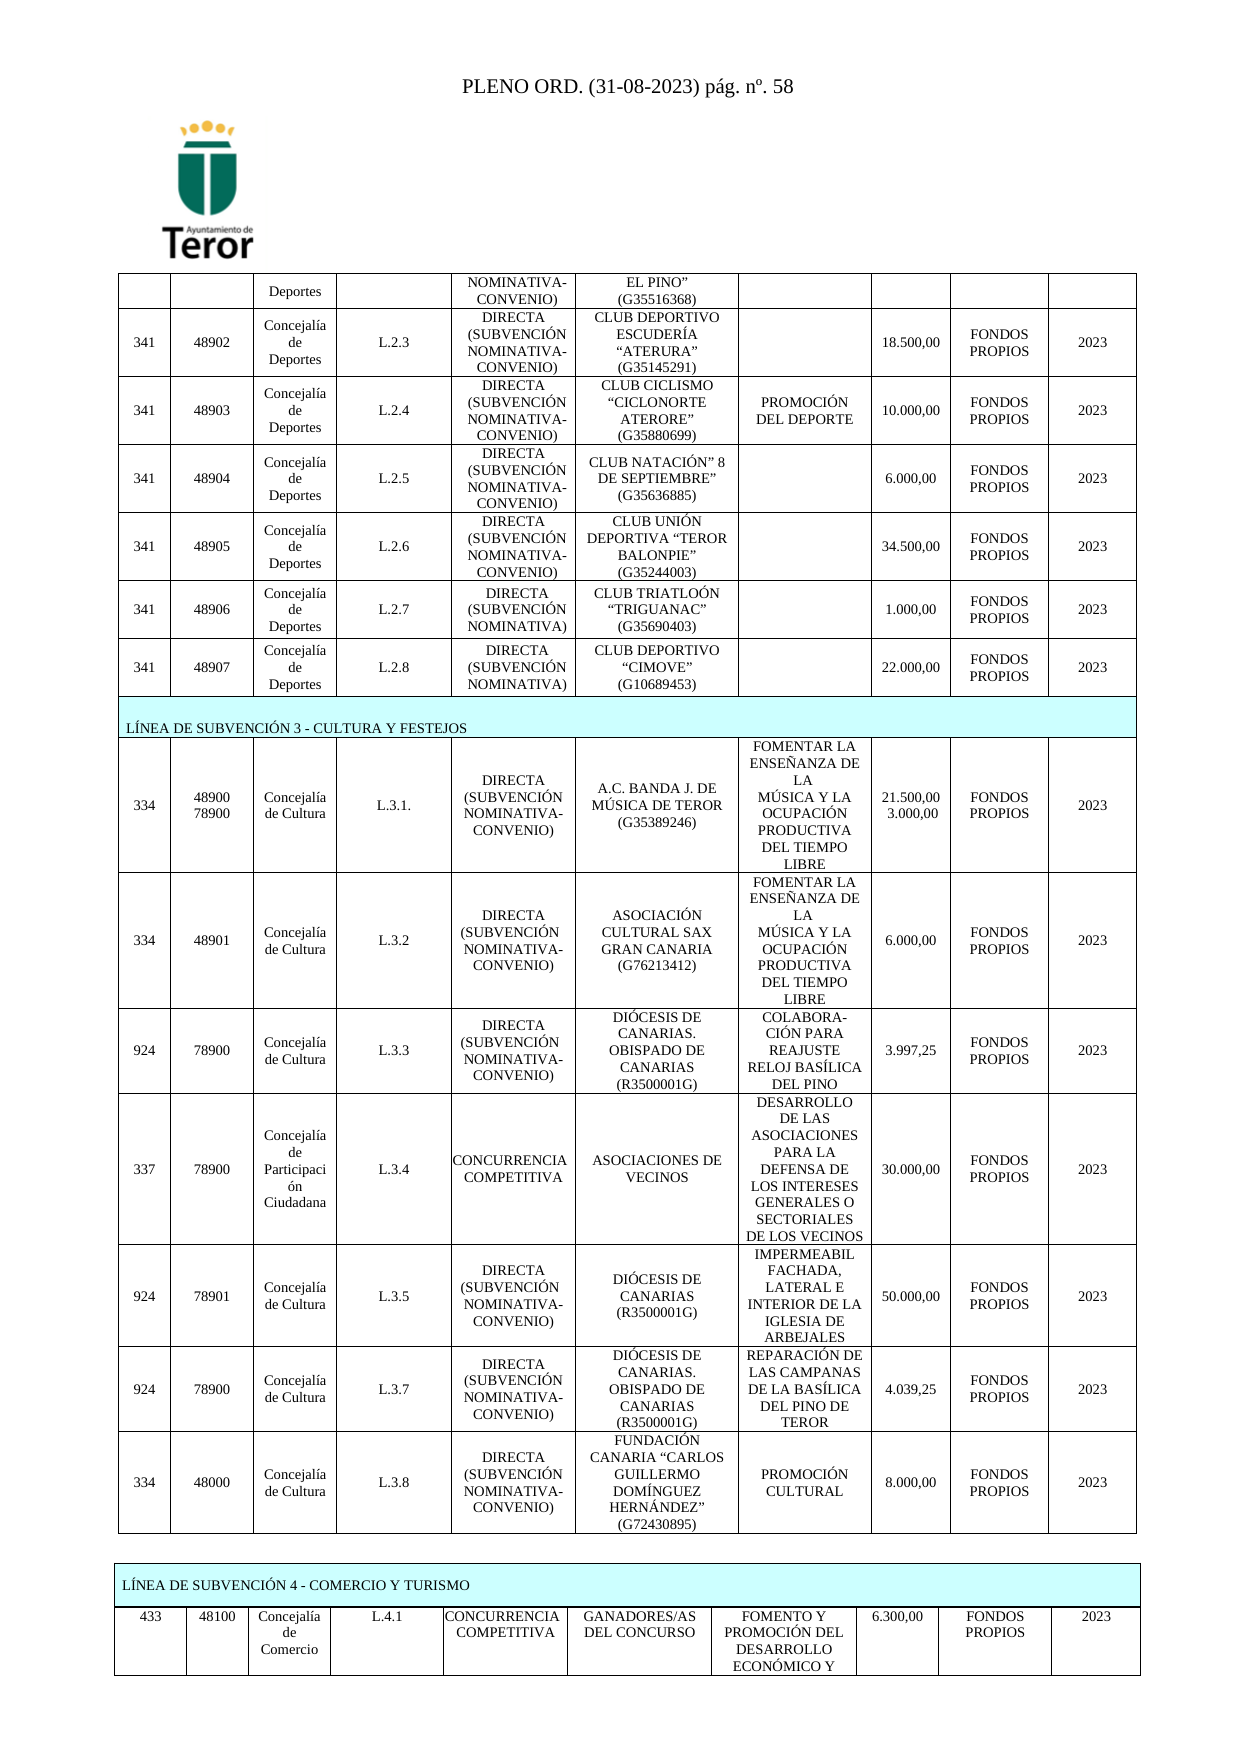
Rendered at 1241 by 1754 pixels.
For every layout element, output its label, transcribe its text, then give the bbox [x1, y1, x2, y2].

table_cell FONDOS PROPIOS [951, 738, 1048, 872]
table_cell 2023 [1049, 445, 1136, 512]
table_cell 3.997,25 [872, 1009, 950, 1092]
table_cell Concejalía de Deportes [254, 581, 336, 638]
table_cell 48904 [171, 445, 253, 512]
table_cell L.3.5 [337, 1245, 451, 1346]
table_cell COLABORA-CIÓN PARA REAJUSTE RELOJ BASÍLICA DEL PINO [739, 1009, 871, 1092]
table_cell ASOCIACIONES DE VECINOS [576, 1094, 738, 1244]
table_cell 2023 [1052, 1608, 1140, 1674]
table_cell DIRECTA (SUBVENCIÓN NOMINATIVA-CONVENIO) [452, 513, 575, 580]
table_cell FOMENTAR LA ENSEÑANZA DE LA MÚSICA Y LA OCUPACIÓN PRODUCTIVA DEL TIEMPO LIBRE [739, 873, 871, 1007]
table_cell [739, 513, 871, 580]
table_cell 334 [119, 738, 170, 872]
table_cell Concejalía de Cultura [254, 1009, 336, 1092]
table_cell 433 [115, 1608, 186, 1674]
table_cell 2023 [1049, 1432, 1136, 1533]
table_cell 48905 [171, 513, 253, 580]
table_cell GANADORES/AS DEL CONCURSO [568, 1608, 711, 1674]
table_cell 337 [119, 1094, 170, 1244]
table_cell 1.000,00 [872, 581, 950, 638]
table_cell CONCURRENCIA COMPETITIVA [444, 1608, 567, 1674]
table_cell CLUB DEPORTIVO “CIMOVE” (G10689453) [576, 639, 738, 696]
table_cell 2023 [1049, 1347, 1136, 1431]
table_cell 6.000,00 [872, 873, 950, 1007]
table_cell 2023 [1049, 639, 1136, 696]
table_cell FONDOS PROPIOS [939, 1608, 1051, 1674]
table_cell 924 [119, 1009, 170, 1092]
table_cell 48907 [171, 639, 253, 696]
table_cell 78901 [171, 1245, 253, 1346]
table_cell [739, 581, 871, 638]
table_cell DIRECTA (SUBVENCIÓN NOMINATIVA) [452, 581, 575, 638]
table_cell Concejalía de Deportes [254, 513, 336, 580]
table_cell 78900 [171, 1347, 253, 1431]
table_cell [739, 274, 871, 308]
table_cell Concejalía de Cultura [254, 738, 336, 872]
table_cell 924 [119, 1245, 170, 1346]
table_cell L.3.4 [337, 1094, 451, 1244]
table_cell [337, 274, 451, 308]
table_cell 2023 [1049, 738, 1136, 872]
table_cell FONDOS PROPIOS [951, 639, 1048, 696]
table_cell FONDOS PROPIOS [951, 309, 1048, 376]
table_header LÍNEA DE SUBVENCIÓN 4 - COMERCIO Y TURISMO [115, 1564, 1140, 1606]
table_cell FONDOS PROPIOS [951, 377, 1048, 444]
table_cell [872, 274, 950, 308]
table_cell 2023 [1049, 513, 1136, 580]
table_cell DESARROLLO DE LAS ASOCIACIONES PARA LA DEFENSA DE LOS INTERESES GENERALES O SECTORIALES DE LOS VECINOS [739, 1094, 871, 1244]
table_cell 341 [119, 445, 170, 512]
table_cell 334 [119, 873, 170, 1007]
table_cell 341 [119, 581, 170, 638]
table_cell 48902 [171, 309, 253, 376]
table_cell 341 [119, 639, 170, 696]
table_cell FONDOS PROPIOS [951, 1009, 1048, 1092]
table_cell DIRECTA (SUBVENCIÓN NOMINATIVA-CONVENIO) [452, 445, 575, 512]
table_cell L.3.3 [337, 1009, 451, 1092]
table_cell L.2.4 [337, 377, 451, 444]
table_cell FONDOS PROPIOS [951, 445, 1048, 512]
table_cell ASOCIACIÓN CULTURAL SAX GRAN CANARIA (G76213412) [576, 873, 738, 1007]
table_cell FONDOS PROPIOS [951, 1094, 1048, 1244]
table_cell DIÓCESIS DE CANARIAS (R3500001G) [576, 1245, 738, 1346]
table_cell L.3.1. [337, 738, 451, 872]
table_cell FOMENTO Y PROMOCIÓN DEL DESARROLLO ECONÓMICO Y [712, 1608, 856, 1674]
table_cell L.3.7 [337, 1347, 451, 1431]
table_cell 48906 [171, 581, 253, 638]
table_cell L.2.8 [337, 639, 451, 696]
table_cell DIRECTA (SUBVENCIÓN NOMINATIVA-CONVENIO) [452, 309, 575, 376]
table_cell DIÓCESIS DE CANARIAS. OBISPADO DE CANARIAS (R3500001G) [576, 1009, 738, 1092]
table_cell Concejalía de Deportes [254, 377, 336, 444]
table_cell [739, 309, 871, 376]
table_cell 2023 [1049, 309, 1136, 376]
table_cell FOMENTAR LA ENSEÑANZA DE LA MÚSICA Y LA OCUPACIÓN PRODUCTIVA DEL TIEMPO LIBRE [739, 738, 871, 872]
table_cell 341 [119, 309, 170, 376]
table_cell CLUB CICLISMO “CICLONORTE ATERORE” (G35880699) [576, 377, 738, 444]
table_cell Concejalía de Deportes [254, 639, 336, 696]
table_cell 78900 [171, 1094, 253, 1244]
table_cell DIRECTA (SUBVENCIÓN NOMINATIVA-CONVENIO) [452, 1245, 575, 1346]
table_cell L.4.1 [331, 1608, 443, 1674]
table_cell 341 [119, 513, 170, 580]
table_cell [1049, 274, 1136, 308]
table_cell L.3.8 [337, 1432, 451, 1533]
table_cell Concejalía de Participación Ciudadana [254, 1094, 336, 1244]
table_cell 22.000,00 [872, 639, 950, 696]
table_cell [951, 274, 1048, 308]
table_cell 48000 [171, 1432, 253, 1533]
table_cell Concejalía de Cultura [254, 1432, 336, 1533]
table_cell CLUB NATACIÓN” 8 DE SEPTIEMBRE” (G35636885) [576, 445, 738, 512]
table_cell A.C. BANDA J. DE MÚSICA DE TEROR (G35389246) [576, 738, 738, 872]
table_cell PROMOCIÓN CULTURAL [739, 1432, 871, 1533]
table_cell FONDOS PROPIOS [951, 873, 1048, 1007]
table_cell [739, 639, 871, 696]
table_cell IMPERMEABIL FACHADA, LATERAL E INTERIOR DE LA IGLESIA DE ARBEJALES [739, 1245, 871, 1346]
table_cell 48900 78900 [171, 738, 253, 872]
table_cell 21.500,00 3.000,00 [872, 738, 950, 872]
table_cell DIRECTA (SUBVENCIÓN NOMINATIVA) [452, 639, 575, 696]
table_cell 924 [119, 1347, 170, 1431]
table_cell PROMOCIÓN DEL DEPORTE [739, 377, 871, 444]
table_cell 48903 [171, 377, 253, 444]
table_cell NOMINATIVA-CONVENIO) [452, 274, 575, 308]
table_cell FONDOS PROPIOS [951, 581, 1048, 638]
table_cell L.2.3 [337, 309, 451, 376]
table_cell FONDOS PROPIOS [951, 1245, 1048, 1346]
table_cell 34.500,00 [872, 513, 950, 580]
table_cell REPARACIÓN DE LAS CAMPANAS DE LA BASÍLICA DEL PINO DE TEROR [739, 1347, 871, 1431]
table_cell [739, 445, 871, 512]
table_cell Concejalía de Comercio [249, 1608, 330, 1674]
table_cell Concejalía de Cultura [254, 873, 336, 1007]
table_cell 2023 [1049, 1009, 1136, 1092]
table_cell CLUB DEPORTIVO ESCUDERÍA “ATERURA” (G35145291) [576, 309, 738, 376]
table_cell 18.500,00 [872, 309, 950, 376]
table_cell 2023 [1049, 1245, 1136, 1346]
table_cell 2023 [1049, 873, 1136, 1007]
table_cell DIRECTA (SUBVENCIÓN NOMINATIVA-CONVENIO) [452, 1347, 575, 1431]
table_cell L.2.5 [337, 445, 451, 512]
table_cell 10.000,00 [872, 377, 950, 444]
table_cell 30.000,00 [872, 1094, 950, 1244]
table_cell DIÓCESIS DE CANARIAS. OBISPADO DE CANARIAS (R3500001G) [576, 1347, 738, 1431]
table_cell CLUB UNIÓN DEPORTIVA “TEROR BALONPIE” (G35244003) [576, 513, 738, 580]
table_cell FUNDACIÓN CANARIA “CARLOS GUILLERMO DOMÍNGUEZ HERNÁNDEZ” (G72430895) [576, 1432, 738, 1533]
table_cell 48901 [171, 873, 253, 1007]
table_cell 6.000,00 [872, 445, 950, 512]
table_cell FONDOS PROPIOS [951, 513, 1048, 580]
table_cell CONCURRENCIA COMPETITIVA [452, 1094, 575, 1244]
table_cell 341 [119, 377, 170, 444]
table_cell CLUB TRIATLOÓN “TRIGUANAC” (G35690403) [576, 581, 738, 638]
table_cell L.2.7 [337, 581, 451, 638]
table_cell 8.000,00 [872, 1432, 950, 1533]
table_cell Concejalía de Deportes [254, 309, 336, 376]
table_cell FONDOS PROPIOS [951, 1432, 1048, 1533]
table_cell 78900 [171, 1009, 253, 1092]
table_cell DIRECTA (SUBVENCIÓN NOMINATIVA-CONVENIO) [452, 738, 575, 872]
table_cell Concejalía de Cultura [254, 1245, 336, 1346]
table_cell DIRECTA (SUBVENCIÓN NOMINATIVA-CONVENIO) [452, 377, 575, 444]
table_cell Deportes [254, 274, 336, 308]
table_cell FONDOS PROPIOS [951, 1347, 1048, 1431]
table_cell 2023 [1049, 377, 1136, 444]
table_cell Concejalía de Cultura [254, 1347, 336, 1431]
table_cell 48100 [187, 1608, 248, 1674]
table_cell DIRECTA (SUBVENCIÓN NOMINATIVA-CONVENIO) [452, 1432, 575, 1533]
table_cell [119, 274, 170, 308]
table_cell EL PINO” (G35516368) [576, 274, 738, 308]
table_cell 4.039,25 [872, 1347, 950, 1431]
table_cell DIRECTA (SUBVENCIÓN NOMINATIVA-CONVENIO) [452, 873, 575, 1007]
table_cell Concejalía de Deportes [254, 445, 336, 512]
table_cell 2023 [1049, 581, 1136, 638]
table_cell 334 [119, 1432, 170, 1533]
table_cell DIRECTA (SUBVENCIÓN NOMINATIVA-CONVENIO) [452, 1009, 575, 1092]
table_cell 50.000,00 [872, 1245, 950, 1346]
table_cell L.2.6 [337, 513, 451, 580]
table_cell 6.300,00 [857, 1608, 938, 1674]
table_cell L.3.2 [337, 873, 451, 1007]
table_cell [171, 274, 253, 308]
table_cell LÍNEA DE SUBVENCIÓN 3 - CULTURA Y FESTEJOS [119, 697, 1136, 737]
table_cell 2023 [1049, 1094, 1136, 1244]
